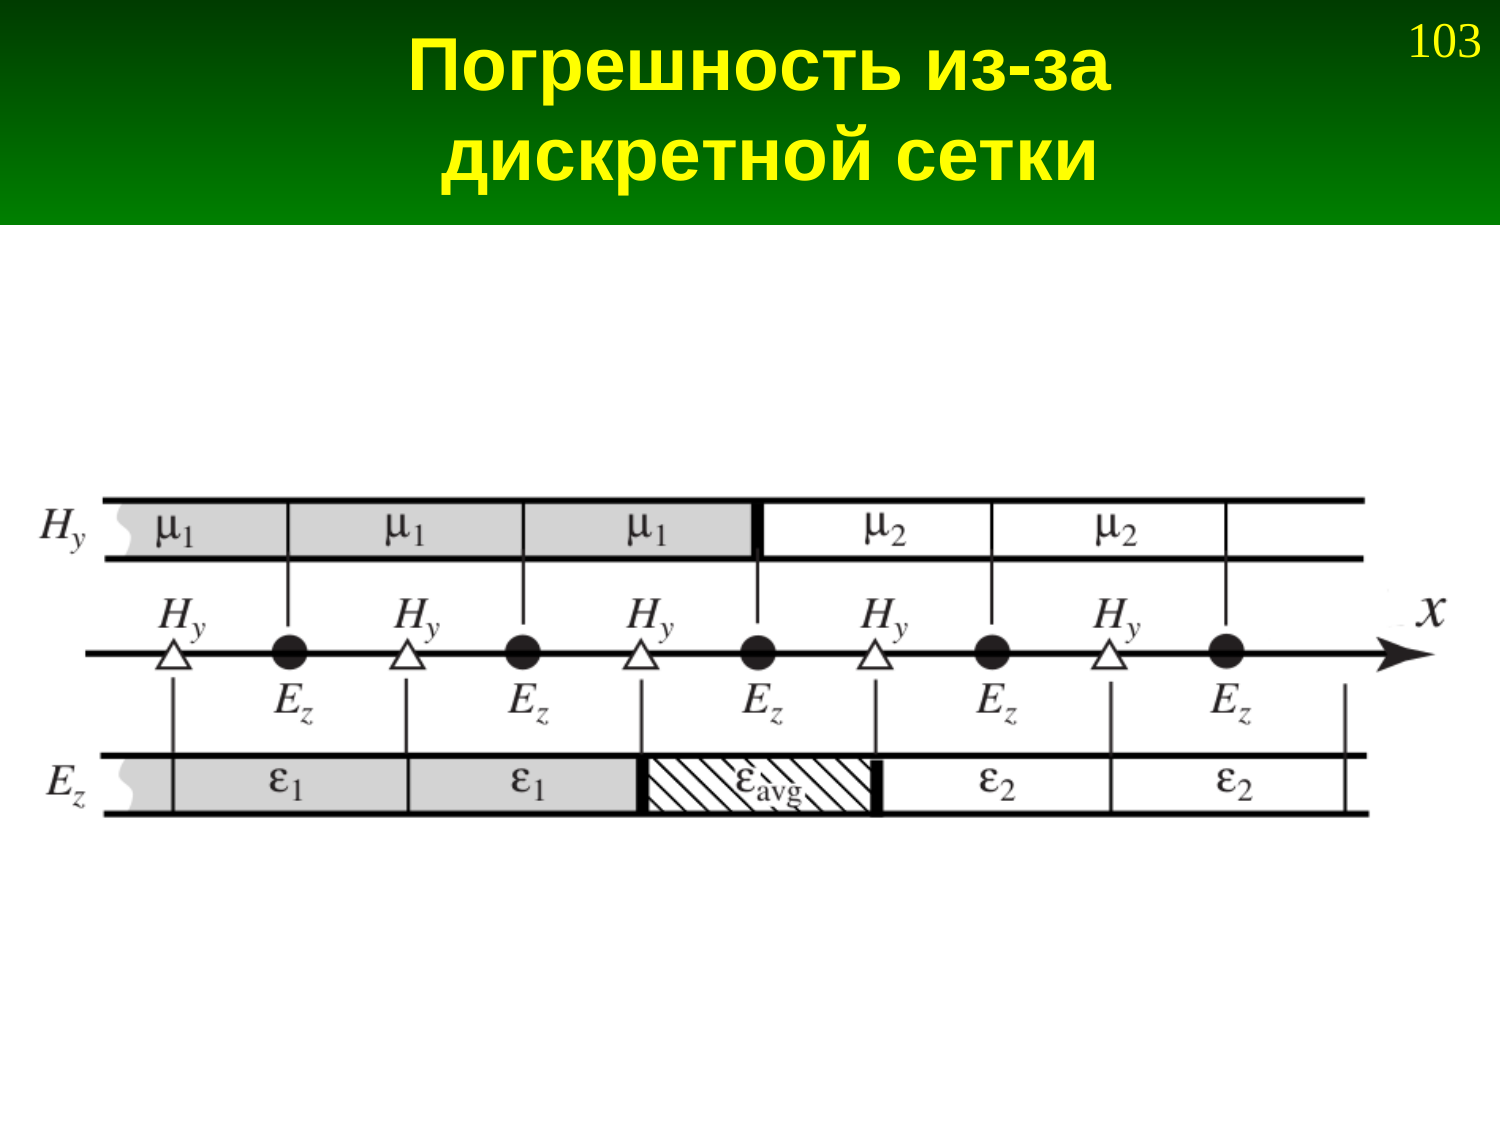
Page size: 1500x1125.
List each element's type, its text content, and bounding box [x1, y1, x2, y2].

picture [35, 472, 1465, 838]
title Погрешность из-за дискретной сетки [100, 7, 1441, 204]
